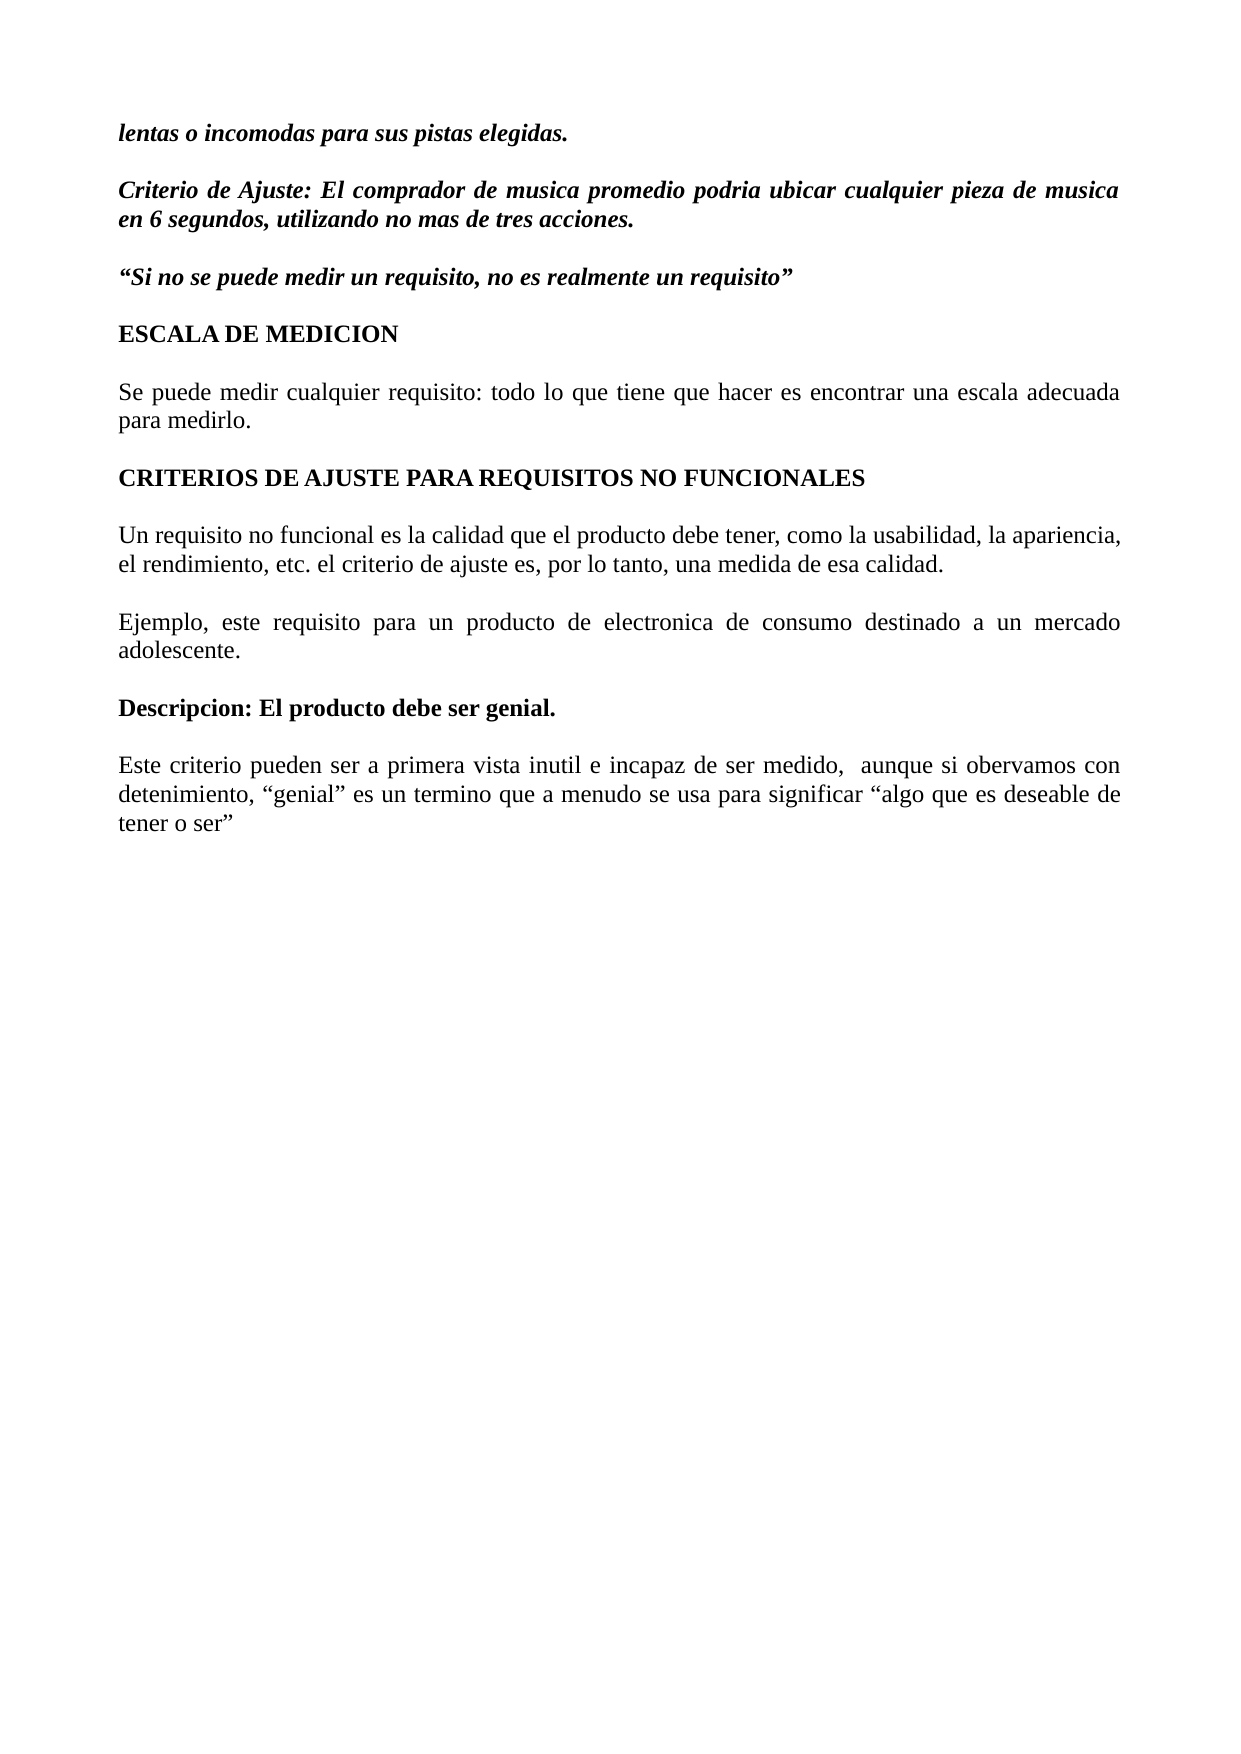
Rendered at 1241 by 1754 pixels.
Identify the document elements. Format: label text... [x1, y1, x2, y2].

text Se puede medir cualquier requisito: todo lo que tiene que hacer es encontrar una escala adecuada para medirlo. [118, 377, 1122, 434]
text “Si no se puede medir un requisito, no es realmente un requisito” [118, 262, 1122, 291]
text Criterio de Ajuste: El comprador de musica promedio podria ubicar cualquier pieza de musica en 6 segundos, utilizando no mas de tres acciones. [118, 176, 1122, 233]
text lentas o incomodas para sus pistas elegidas. [118, 118, 1122, 147]
text Un requisito no funcional es la calidad que el producto debe tener, como la usabilidad, la apariencia, el rendimiento, etc. el criterio de ajuste es, por lo tanto, una medida de esa calidad. [118, 521, 1122, 578]
text Descripcion: El producto debe ser genial. [118, 693, 1122, 722]
text CRITERIOS DE AJUSTE PARA REQUISITOS NO FUNCIONALES [118, 463, 1122, 492]
text Este criterio pueden ser a primera vista inutil e incapaz de ser medido, aunque si obervamos con detenimiento, “genial” es un termino que a menudo se usa para significar “algo que es deseable de tener o ser” [118, 751, 1122, 837]
text ESCALA DE MEDICION [118, 319, 1122, 348]
text Ejemplo, este requisito para un producto de electronica de consumo destinado a un mercado adolescente. [118, 607, 1122, 664]
